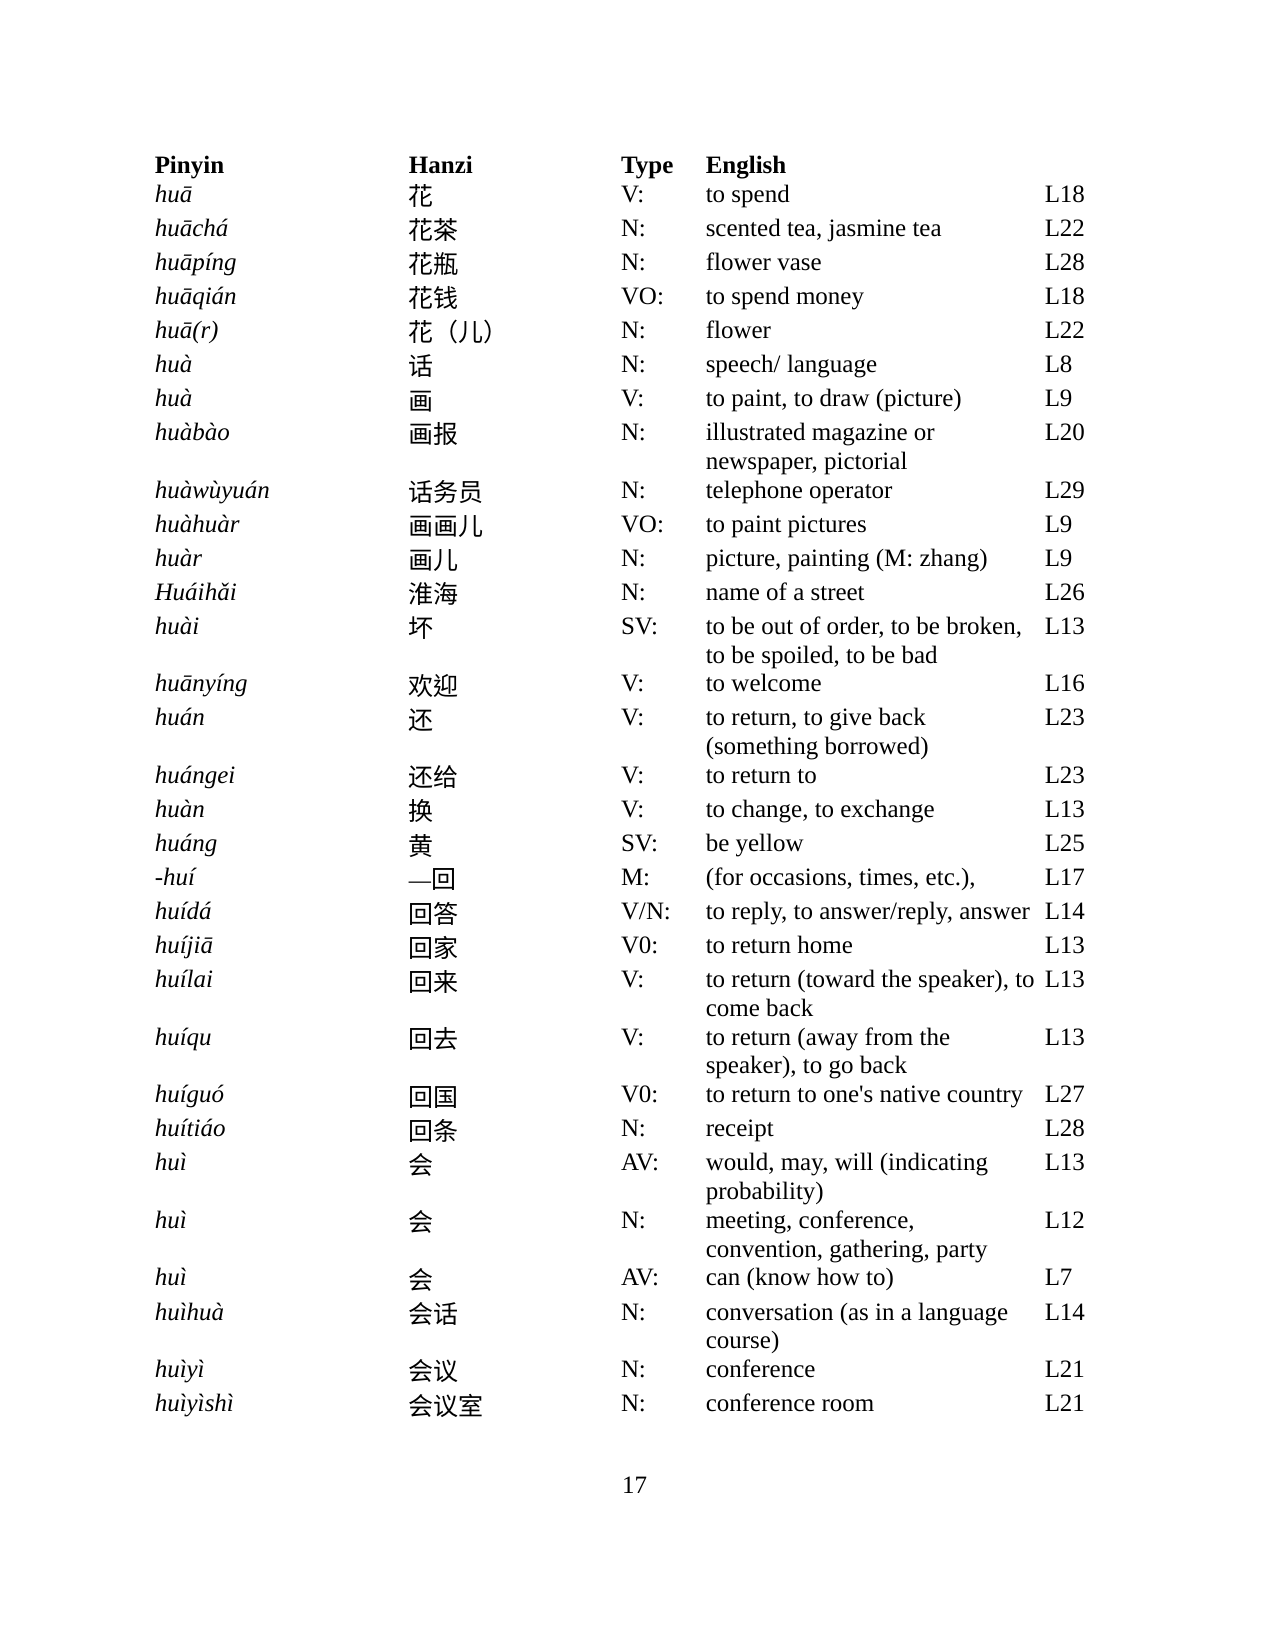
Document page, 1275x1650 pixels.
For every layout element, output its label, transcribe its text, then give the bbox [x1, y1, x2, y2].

table_cell 花（儿） [404, 315, 616, 349]
table_cell to paint, to draw (picture) [701, 383, 1040, 417]
table_cell 黄 [404, 828, 616, 862]
table_cell huíguó [150, 1079, 404, 1113]
table_cell Huáihǎi [150, 577, 404, 611]
table_cell speech/ language [701, 349, 1040, 383]
table_cell L13 [1040, 611, 1125, 668]
table_cell huì [150, 1148, 404, 1205]
table_cell huítiáo [150, 1114, 404, 1147]
table_cell 话 [404, 349, 616, 383]
table_cell to return to one's native country [701, 1079, 1040, 1113]
table_cell N: [616, 315, 701, 349]
table_cell L13 [1040, 930, 1125, 964]
table_cell L9 [1040, 543, 1125, 577]
table_cell L21 [1040, 1388, 1125, 1422]
table_cell huāqián [150, 281, 404, 315]
table_cell N: [616, 475, 701, 509]
table_cell meeting, conference, convention, gathering, party [701, 1205, 1040, 1262]
table_cell L27 [1040, 1079, 1125, 1113]
table_cell 会 [404, 1263, 616, 1297]
table_cell N: [616, 349, 701, 383]
table_cell L26 [1040, 577, 1125, 611]
table_cell 回来 [404, 964, 616, 1022]
table_cell 花 [404, 179, 616, 213]
table_cell huáng [150, 828, 404, 862]
table_cell telephone operator [701, 475, 1040, 509]
table_cell to spend money [701, 281, 1040, 315]
table_cell conference room [701, 1388, 1040, 1422]
table_cell to return (toward the speaker), to come back [701, 964, 1040, 1022]
table_cell V: [616, 964, 701, 1022]
table_cell N: [616, 213, 701, 247]
table_cell name of a street [701, 577, 1040, 611]
table_cell N: [616, 1205, 701, 1262]
table_cell V: [616, 794, 701, 828]
table_cell 换 [404, 794, 616, 828]
table_cell N: [616, 1354, 701, 1388]
table_header English [701, 150, 1040, 179]
table_cell huài [150, 611, 404, 668]
table_cell VO: [616, 281, 701, 315]
table_cell huílai [150, 964, 404, 1022]
table_cell huā [150, 179, 404, 213]
table_cell huà [150, 383, 404, 417]
table_cell V0: [616, 1079, 701, 1113]
table_cell to return, to give back (something borrowed) [701, 703, 1040, 760]
table_cell conference [701, 1354, 1040, 1388]
table_cell huàhuàr [150, 509, 404, 543]
table_cell M: [616, 862, 701, 896]
table_cell V: [616, 760, 701, 794]
table_cell V/N: [616, 896, 701, 930]
table_cell can (know how to) [701, 1263, 1040, 1297]
table_cell N: [616, 247, 701, 281]
table_cell illustrated magazine or newspaper, pictorial [701, 417, 1040, 475]
table_cell 花瓶 [404, 247, 616, 281]
table_cell 画画儿 [404, 509, 616, 543]
table_cell -huí [150, 862, 404, 896]
table_cell conversation (as in a language course) [701, 1297, 1040, 1354]
table_cell be yellow [701, 828, 1040, 862]
table_cell would, may, will (indicating probability) [701, 1148, 1040, 1205]
table_cell L16 [1040, 669, 1125, 702]
table_cell 淮海 [404, 577, 616, 611]
table_cell L23 [1040, 703, 1125, 760]
table_cell 花茶 [404, 213, 616, 247]
table_cell L13 [1040, 1022, 1125, 1079]
table_cell V: [616, 179, 701, 213]
table_cell to return home [701, 930, 1040, 964]
table_cell picture, painting (M: zhang) [701, 543, 1040, 577]
table_header Pinyin [150, 150, 404, 179]
table_cell N: [616, 1114, 701, 1147]
table_cell L12 [1040, 1205, 1125, 1262]
table_cell receipt [701, 1114, 1040, 1147]
table_cell L25 [1040, 828, 1125, 862]
table_cell L29 [1040, 475, 1125, 509]
table_cell 还 [404, 703, 616, 760]
table_cell 坏 [404, 611, 616, 668]
table_cell huàr [150, 543, 404, 577]
table_cell L7 [1040, 1263, 1125, 1297]
table_cell huàwùyuán [150, 475, 404, 509]
table_header [1040, 150, 1125, 179]
table_cell scented tea, jasmine tea [701, 213, 1040, 247]
table_cell L22 [1040, 315, 1125, 349]
table_cell huì [150, 1263, 404, 1297]
table_cell flower [701, 315, 1040, 349]
table_cell V: [616, 669, 701, 702]
table_cell 回去 [404, 1022, 616, 1079]
table_cell L9 [1040, 383, 1125, 417]
table_cell flower vase [701, 247, 1040, 281]
table_header Hanzi [404, 150, 616, 179]
table_cell L23 [1040, 760, 1125, 794]
table_cell huāpíng [150, 247, 404, 281]
table_cell V0: [616, 930, 701, 964]
table_cell L28 [1040, 1114, 1125, 1147]
table_cell AV: [616, 1148, 701, 1205]
table_cell huānyíng [150, 669, 404, 702]
table_cell 还给 [404, 760, 616, 794]
table_cell 会 [404, 1148, 616, 1205]
table_cell huàn [150, 794, 404, 828]
table_cell L14 [1040, 896, 1125, 930]
table_cell 画 [404, 383, 616, 417]
table_cell huì [150, 1205, 404, 1262]
table_cell 会 [404, 1205, 616, 1262]
table_cell to spend [701, 179, 1040, 213]
table_cell N: [616, 543, 701, 577]
table_cell N: [616, 577, 701, 611]
table_cell huā(r) [150, 315, 404, 349]
table_cell L20 [1040, 417, 1125, 475]
table_header Type [616, 150, 701, 179]
table_cell huán [150, 703, 404, 760]
table_cell 回国 [404, 1079, 616, 1113]
table_cell V: [616, 383, 701, 417]
table_cell L18 [1040, 281, 1125, 315]
table_cell huángei [150, 760, 404, 794]
table_cell L9 [1040, 509, 1125, 543]
table_cell huìyìshì [150, 1388, 404, 1422]
table_cell —回 [404, 862, 616, 896]
table_cell L22 [1040, 213, 1125, 247]
table_cell SV: [616, 828, 701, 862]
table_cell SV: [616, 611, 701, 668]
table_cell 画报 [404, 417, 616, 475]
table_cell to paint pictures [701, 509, 1040, 543]
table_cell huìyì [150, 1354, 404, 1388]
table_cell (for occasions, times, etc.), [701, 862, 1040, 896]
table_cell to be out of order, to be broken, to be spoiled, to be bad [701, 611, 1040, 668]
table_cell to reply, to answer/reply, answer [701, 896, 1040, 930]
table_cell L28 [1040, 247, 1125, 281]
table_cell L13 [1040, 1148, 1125, 1205]
table_cell 欢迎 [404, 669, 616, 702]
table_cell 花钱 [404, 281, 616, 315]
table_cell 画儿 [404, 543, 616, 577]
table_cell N: [616, 1388, 701, 1422]
table_cell N: [616, 417, 701, 475]
table_cell AV: [616, 1263, 701, 1297]
table_cell huāchá [150, 213, 404, 247]
table_cell L13 [1040, 964, 1125, 1022]
table_cell to return (away from the speaker), to go back [701, 1022, 1040, 1079]
table_cell 会议室 [404, 1388, 616, 1422]
table_cell huídá [150, 896, 404, 930]
table_cell N: [616, 1297, 701, 1354]
table_cell huìhuà [150, 1297, 404, 1354]
table_cell huàbào [150, 417, 404, 475]
table_cell L14 [1040, 1297, 1125, 1354]
table_cell huíjiā [150, 930, 404, 964]
table_cell huà [150, 349, 404, 383]
table_cell to welcome [701, 669, 1040, 702]
table_cell huíqu [150, 1022, 404, 1079]
table_cell to change, to exchange [701, 794, 1040, 828]
table_cell L18 [1040, 179, 1125, 213]
table_cell L17 [1040, 862, 1125, 896]
table_cell L13 [1040, 794, 1125, 828]
table_cell V: [616, 1022, 701, 1079]
table_cell L8 [1040, 349, 1125, 383]
table_cell 回条 [404, 1114, 616, 1147]
table_cell 会议 [404, 1354, 616, 1388]
table_cell 会话 [404, 1297, 616, 1354]
table_cell 回答 [404, 896, 616, 930]
table_cell VO: [616, 509, 701, 543]
table_cell L21 [1040, 1354, 1125, 1388]
table_cell V: [616, 703, 701, 760]
table_cell 回家 [404, 930, 616, 964]
table_cell to return to [701, 760, 1040, 794]
table_cell 话务员 [404, 475, 616, 509]
